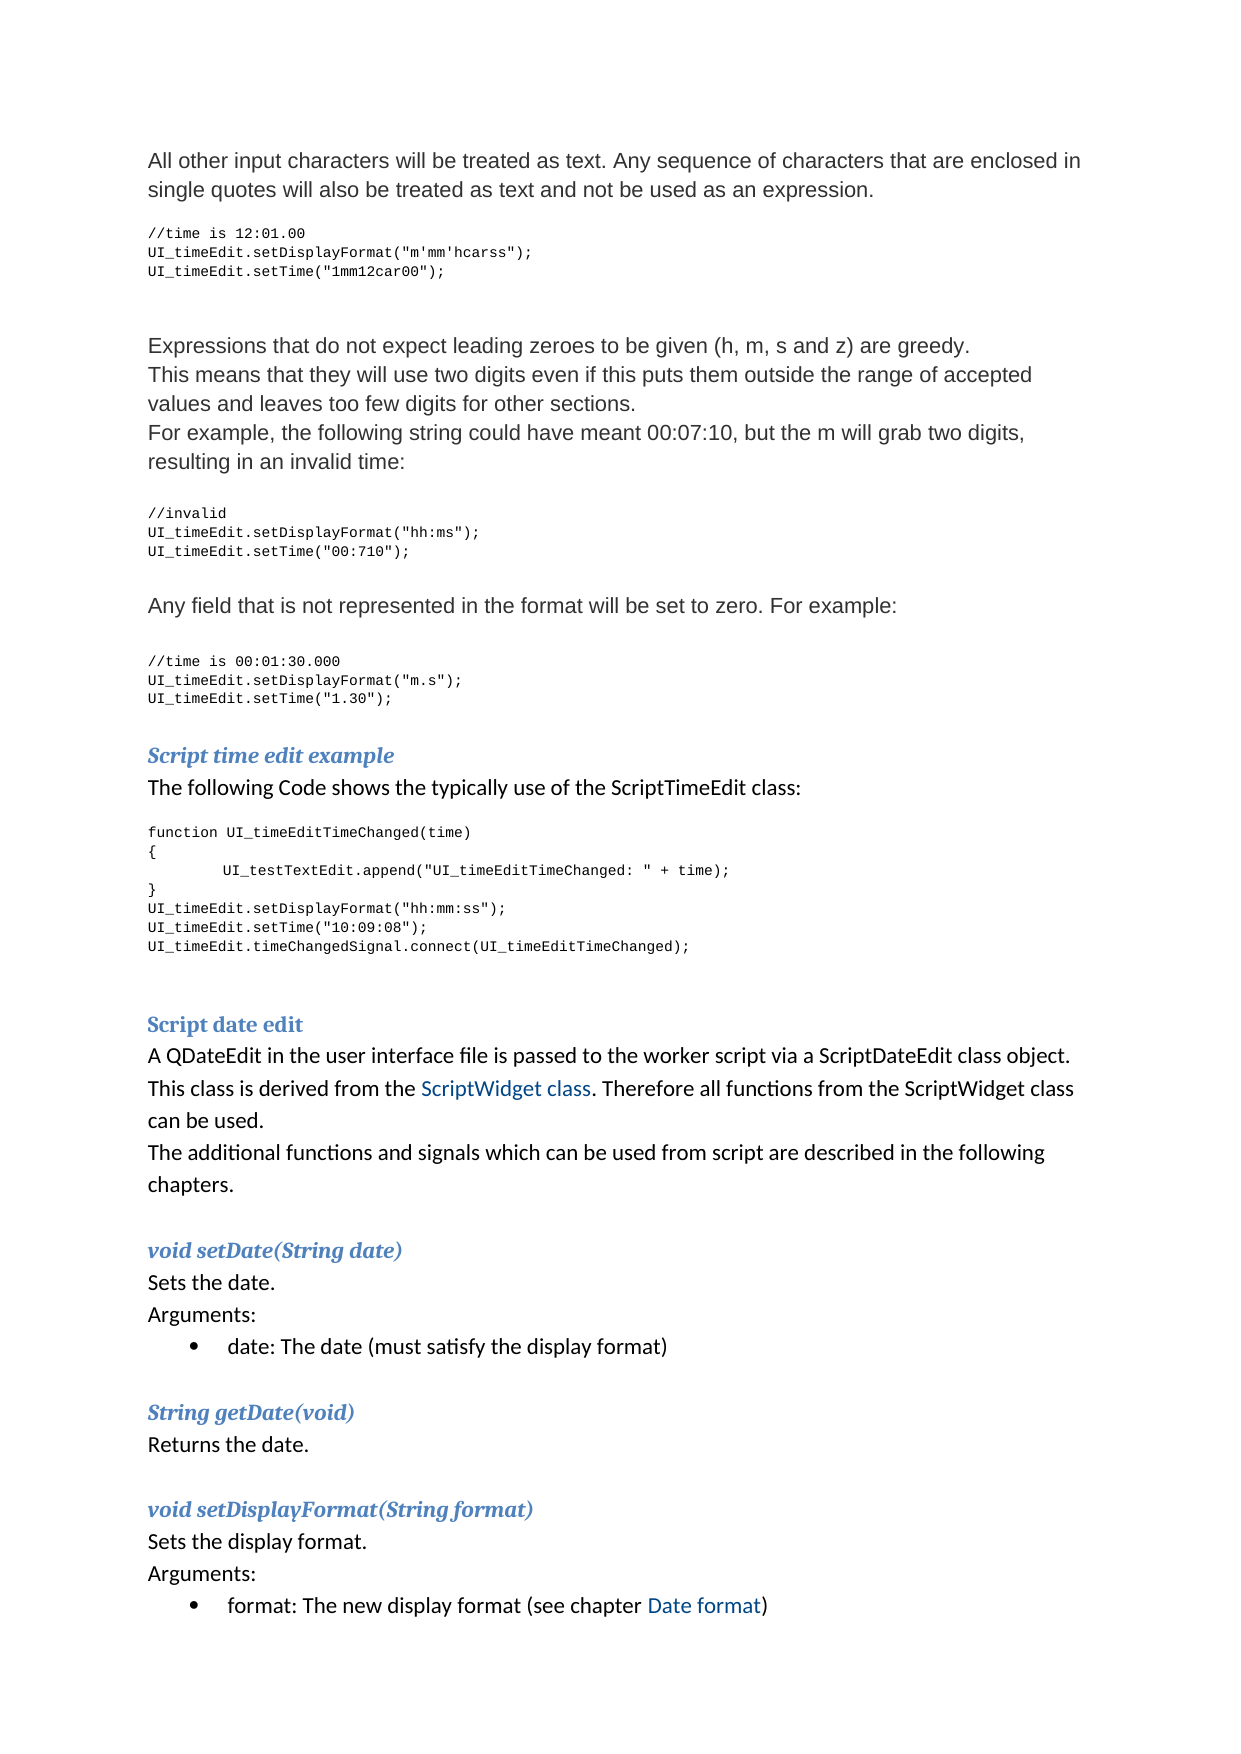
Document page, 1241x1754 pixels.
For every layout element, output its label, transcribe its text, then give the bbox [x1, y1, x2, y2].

text Any field that is not represented in the format will be set to zero. For example: [148, 593, 1093, 618]
text UI_timeEdit.timeChangedSignal.connect(UI_timeEditTimeChanged); [148, 939, 1093, 956]
list date: The date (must satisfy the display format) [190, 1332, 1093, 1360]
text //time is 12:01.00 [148, 226, 1093, 243]
text This class is derived from the ScriptWidget class. Therefore all functions from the ScriptWidget class can be used. [148, 1074, 1093, 1134]
text This means that they will use two digits even if this puts them outside the range of accepted values and leaves too few digits for other sections. [148, 362, 1093, 416]
text A QDateEdit in the user interface file is passed to the worker script via a ScriptDateEdit class object. [148, 1042, 1093, 1070]
text UI_timeEdit.setTime("00:710"); [148, 545, 1093, 561]
subtitle void setDate(String date) [148, 1238, 1093, 1264]
text For example, the following string could have meant 00:07:10, but the m will grab two digits, resulting in an invalid time: [148, 420, 1093, 474]
subtitle void setDisplayFormat(String format) [148, 1497, 1093, 1523]
text UI_timeEdit.setTime("1mm12car00"); [148, 264, 1093, 281]
subtitle String getDate(void) [148, 1399, 1093, 1426]
text UI_timeEdit.setTime("10:09:08"); [148, 921, 1093, 937]
text { [148, 845, 1093, 861]
text //time is 00:01:30.000 [148, 654, 1093, 670]
text UI_timeEdit.setTime("1.30"); [148, 692, 1093, 708]
text function UI_timeEditTimeChanged(time) [148, 826, 1093, 842]
text UI_timeEdit.setDisplayFormat("m.s"); [148, 673, 1093, 689]
text //invalid [148, 507, 1093, 523]
text The following Code shows the typically use of the ScriptTimeEdit class: [148, 773, 1093, 801]
text UI_testTextEdit.append("UI_timeEditTimeChanged: " + time); [148, 864, 1093, 880]
text UI_timeEdit.setDisplayFormat("m'mm'hcarss"); [148, 245, 1093, 262]
text Returns the date. [148, 1430, 1093, 1458]
text Sets the date. [148, 1268, 1093, 1296]
subtitle Script time edit example [148, 742, 1093, 769]
text UI_timeEdit.setDisplayFormat("hh:ms"); [148, 526, 1093, 542]
text } [148, 883, 1093, 899]
text Arguments: [148, 1559, 1093, 1587]
list format: The new display format (see chapter Date format) [190, 1592, 1093, 1620]
text The additional functions and signals which can be used from script are described in the following chapters. [148, 1138, 1093, 1198]
text UI_timeEdit.setDisplayFormat("hh:mm:ss"); [148, 902, 1093, 918]
text Expressions that do not expect leading zeroes to be given (h, m, s and z) are greedy. [148, 333, 1093, 358]
subtitle Script date edit [148, 1011, 1093, 1038]
text All other input characters will be treated as text. Any sequence of characters that are enclosed in single quotes will also be treated as text and not be used as an expression. [148, 148, 1093, 202]
text Arguments: [148, 1300, 1093, 1328]
text Sets the display format. [148, 1527, 1093, 1555]
